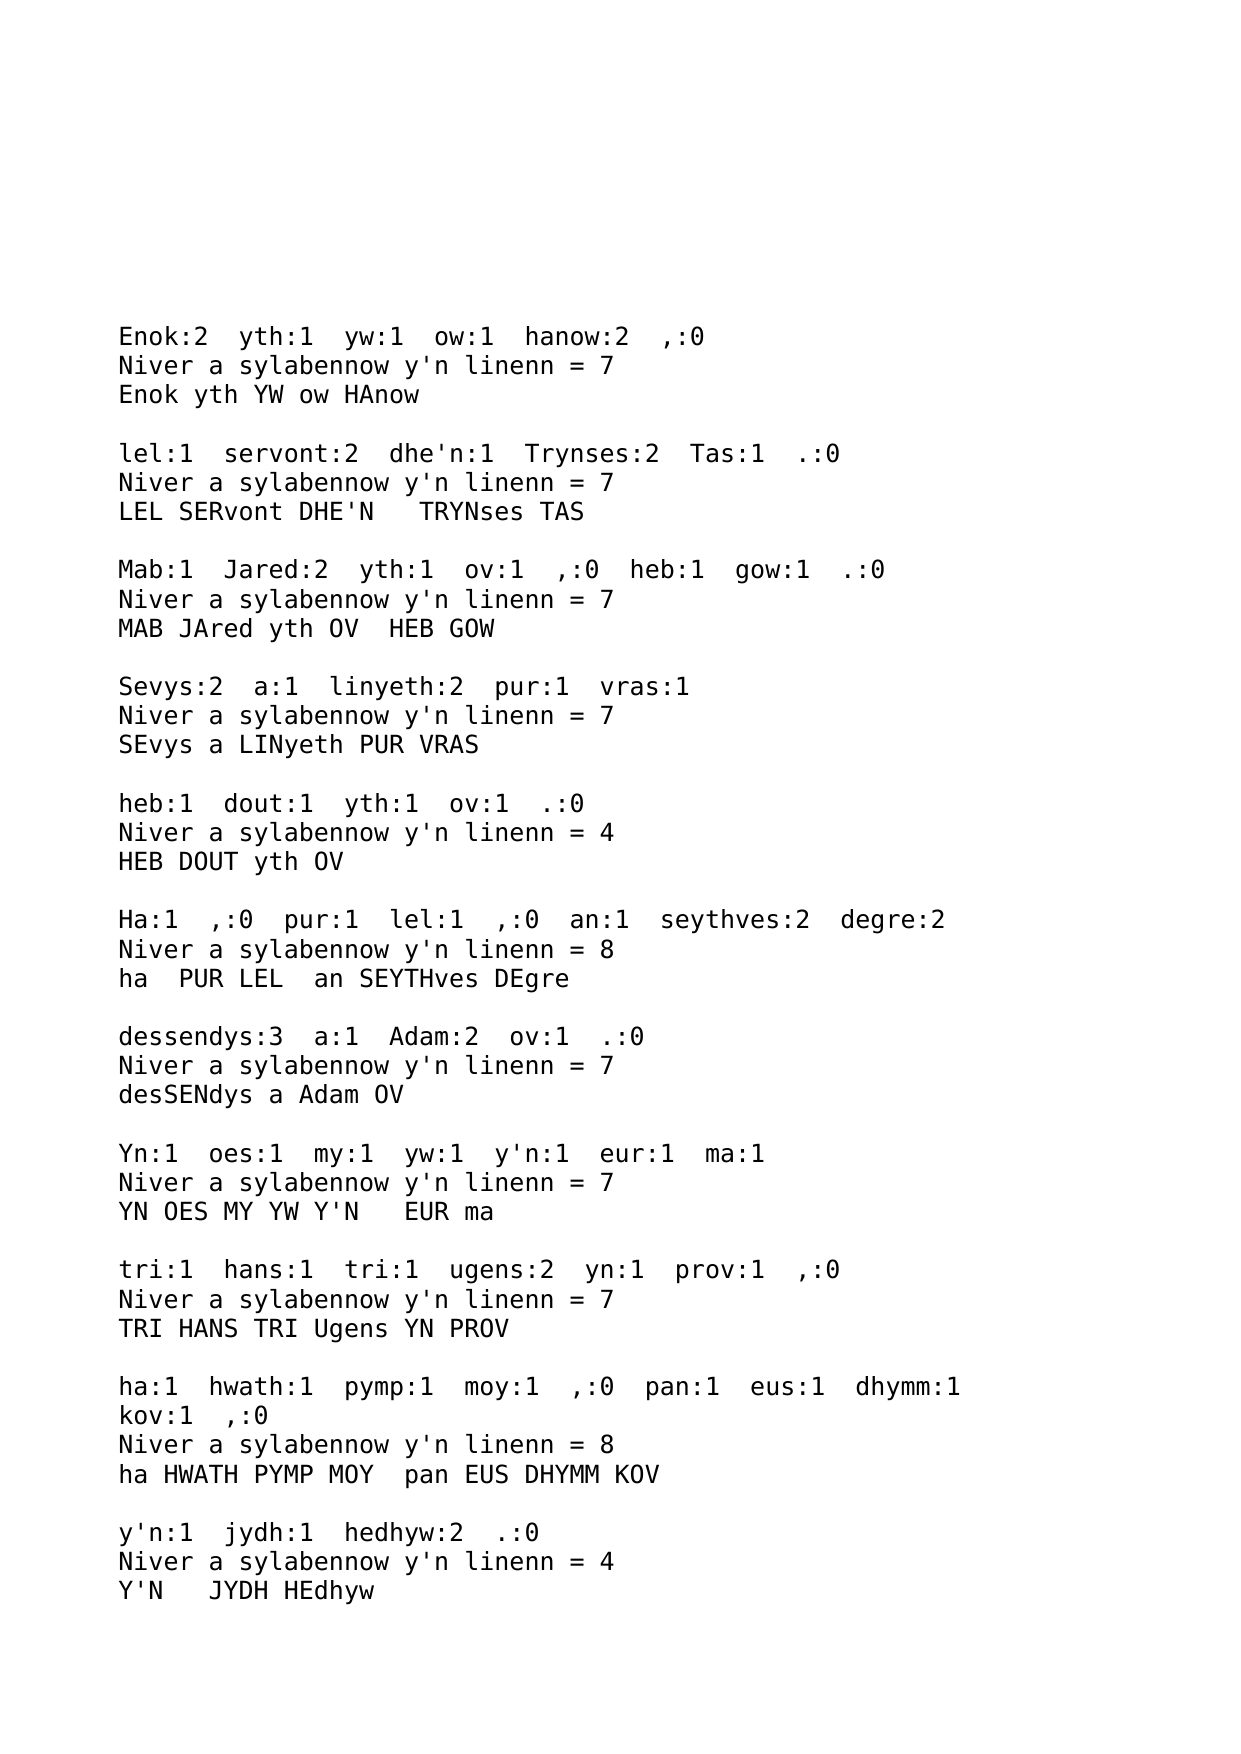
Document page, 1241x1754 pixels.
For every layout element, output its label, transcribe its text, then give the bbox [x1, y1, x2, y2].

text Niver a sylabennow y'n linenn = 7 [118, 351, 1122, 381]
text desSENdys a Adam OV [118, 1081, 1122, 1110]
text Sevys:2 a:1 linyeth:2 pur:1 vras:1 [118, 672, 1122, 701]
text heb:1 dout:1 yth:1 ov:1 .:0 [118, 789, 1122, 818]
text ha HWATH PYMP MOY pan EUS DHYMM KOV [118, 1460, 1122, 1489]
text Niver a sylabennow y'n linenn = 7 [118, 1168, 1122, 1197]
text Niver a sylabennow y'n linenn = 4 [118, 818, 1122, 847]
text HEB DOUT yth OV [118, 847, 1122, 876]
text Niver a sylabennow y'n linenn = 7 [118, 468, 1122, 497]
text Niver a sylabennow y'n linenn = 7 [118, 701, 1122, 731]
text Enok yth YW ow HAnow [118, 381, 1122, 410]
text Niver a sylabennow y'n linenn = 4 [118, 1547, 1122, 1576]
text Niver a sylabennow y'n linenn = 7 [118, 1051, 1122, 1081]
text YN OES MY YW Y'N EUR ma [118, 1197, 1122, 1226]
text dessendys:3 a:1 Adam:2 ov:1 .:0 [118, 1022, 1122, 1051]
text tri:1 hans:1 tri:1 ugens:2 yn:1 prov:1 ,:0 [118, 1256, 1122, 1285]
text lel:1 servont:2 dhe'n:1 Trynses:2 Tas:1 .:0 [118, 439, 1122, 468]
text Mab:1 Jared:2 yth:1 ov:1 ,:0 heb:1 gow:1 .:0 [118, 556, 1122, 585]
text Niver a sylabennow y'n linenn = 8 [118, 935, 1122, 964]
text Y'N JYDH HEdhyw [118, 1576, 1122, 1606]
text Yn:1 oes:1 my:1 yw:1 y'n:1 eur:1 ma:1 [118, 1139, 1122, 1168]
text Ha:1 ,:0 pur:1 lel:1 ,:0 an:1 seythves:2 degre:2 [118, 906, 1122, 935]
text y'n:1 jydh:1 hedhyw:2 .:0 [118, 1518, 1122, 1547]
text Niver a sylabennow y'n linenn = 8 [118, 1431, 1122, 1460]
text MAB JAred yth OV HEB GOW [118, 614, 1122, 643]
text kov:1 ,:0 [118, 1401, 1122, 1431]
text SEvys a LINyeth PUR VRAS [118, 731, 1122, 760]
text TRI HANS TRI Ugens YN PROV [118, 1314, 1122, 1343]
text Niver a sylabennow y'n linenn = 7 [118, 1285, 1122, 1314]
text Enok:2 yth:1 yw:1 ow:1 hanow:2 ,:0 [118, 322, 1122, 351]
text ha:1 hwath:1 pymp:1 moy:1 ,:0 pan:1 eus:1 dhymm:1 [118, 1372, 1122, 1401]
text LEL SERvont DHE'N TRYNses TAS [118, 497, 1122, 526]
text Niver a sylabennow y'n linenn = 7 [118, 585, 1122, 614]
text ha PUR LEL an SEYTHves DEgre [118, 964, 1122, 993]
